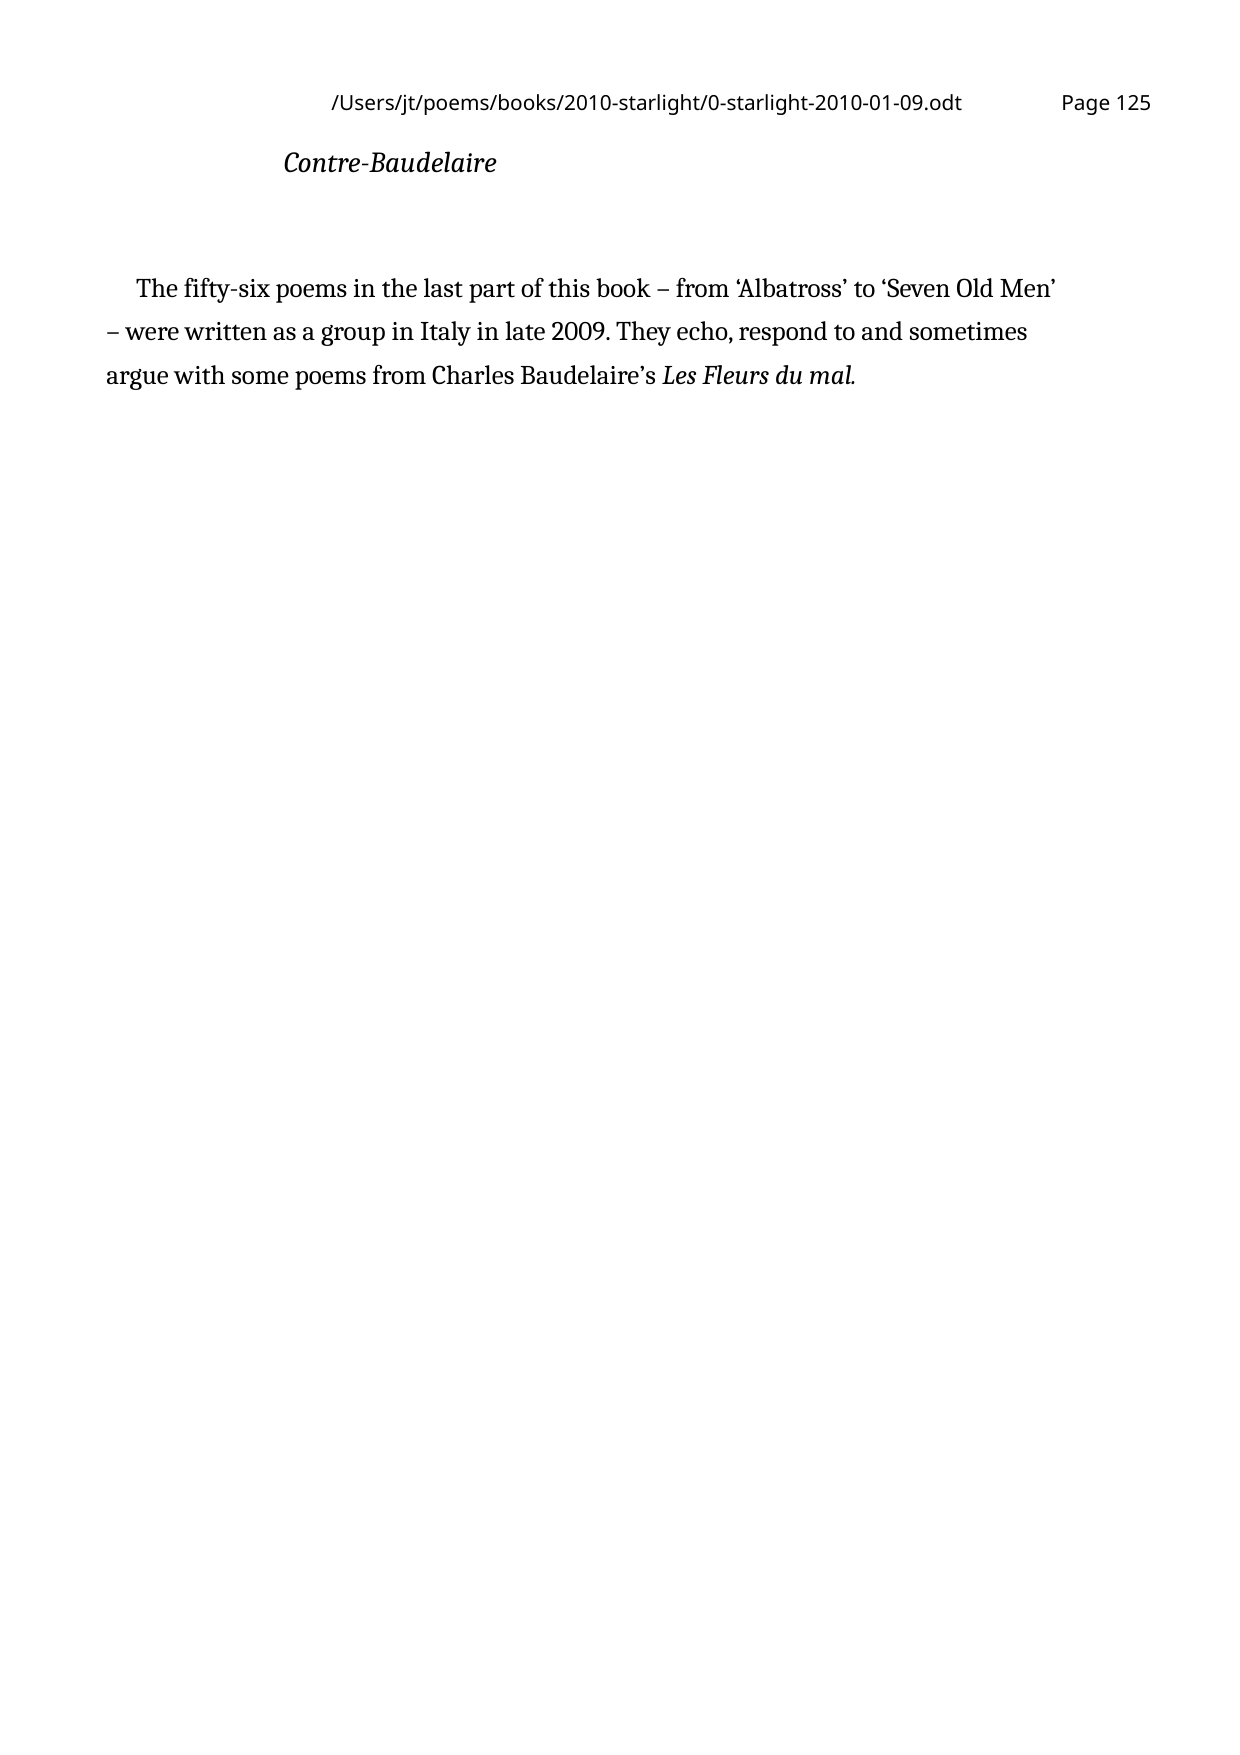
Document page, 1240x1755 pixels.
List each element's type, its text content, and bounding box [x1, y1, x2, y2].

title Contre-Baudelaire [283, 146, 1062, 180]
text The fifty-six poems in the last part of this book – from ‘Albatross’ to ‘Seven Old Men’ – were written as a group in Italy in late 2009. They echo, respond to and sometimes argue with some poems from Charles Baudelaire’s Les Fleurs du mal. [106, 273, 1062, 391]
